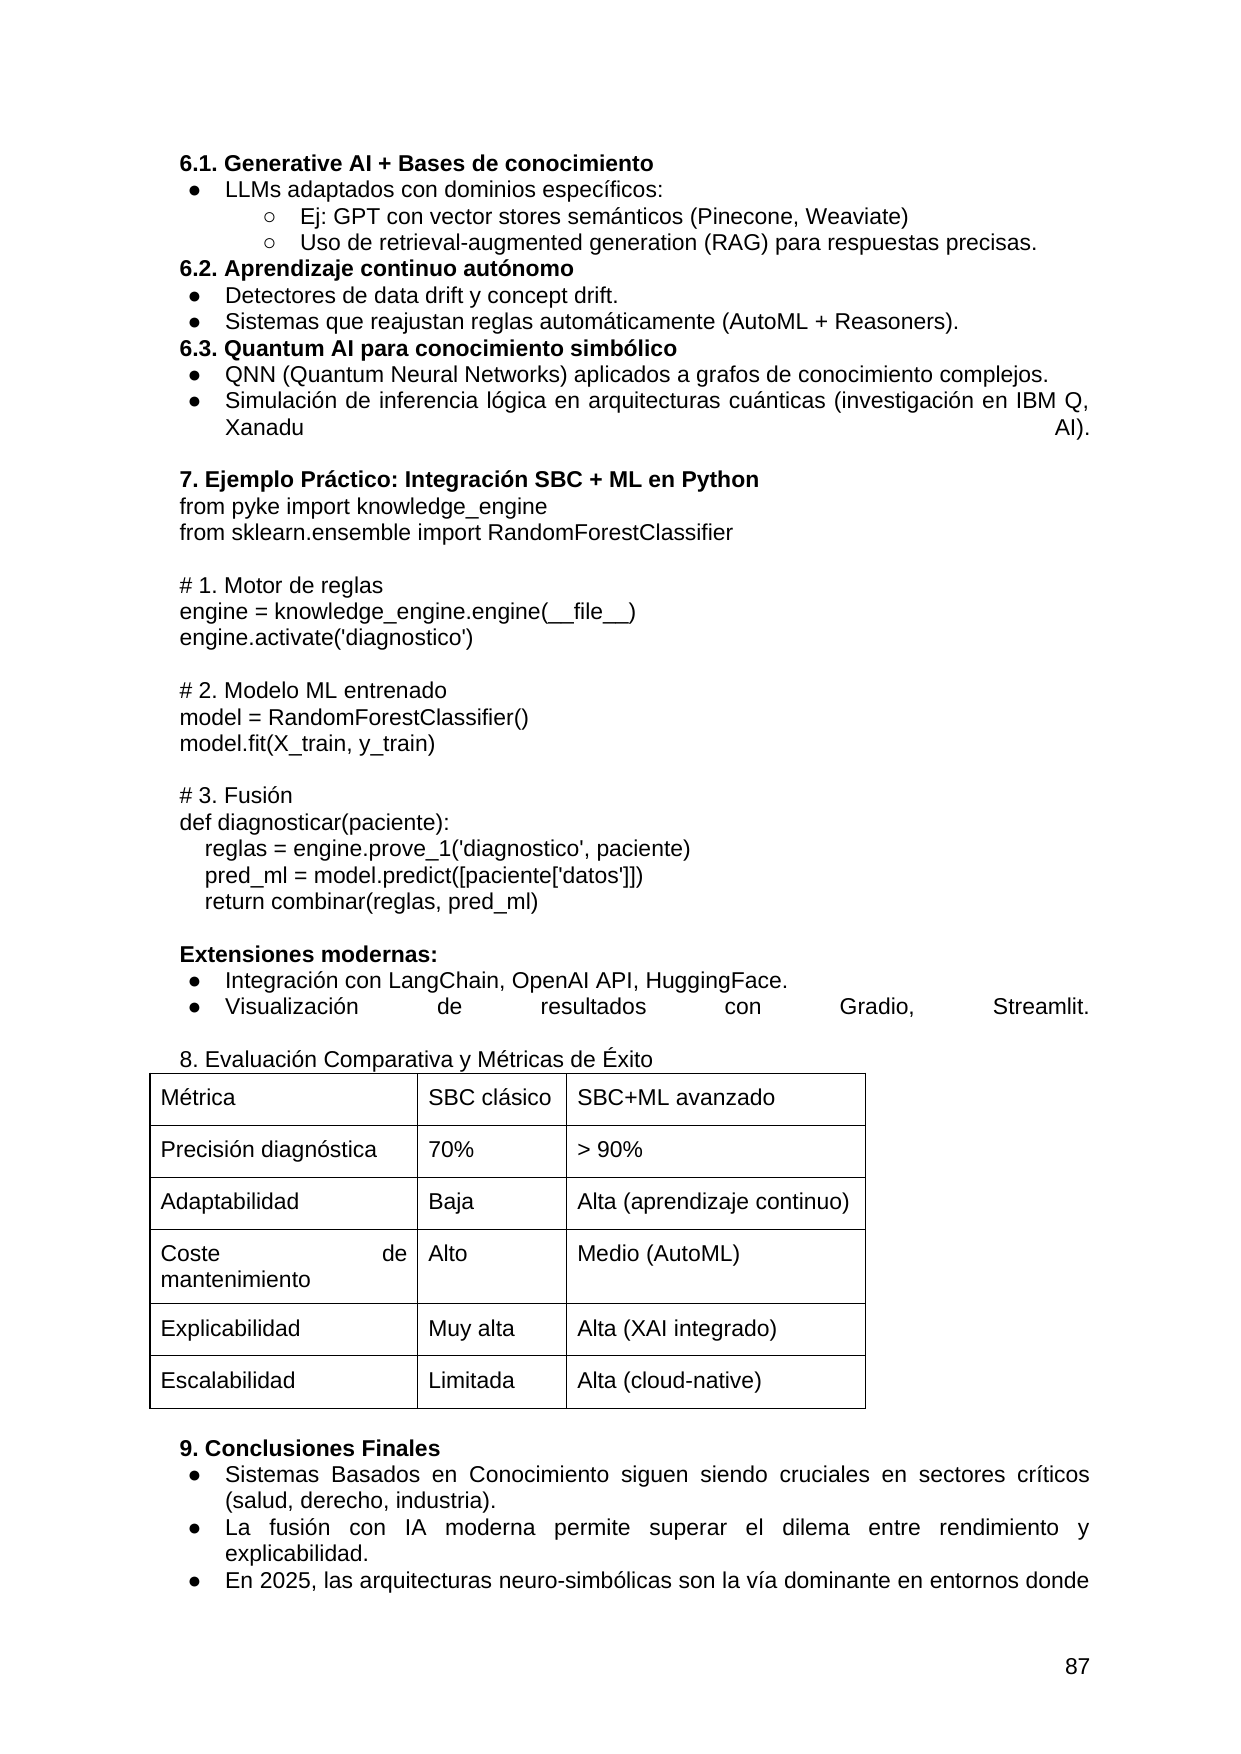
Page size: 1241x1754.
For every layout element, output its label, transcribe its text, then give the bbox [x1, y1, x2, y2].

table_header Métrica [151, 1074, 417, 1124]
table_cell 70% [418, 1126, 566, 1177]
text pred_ml = model.predict([paciente['datos']]) [179, 862, 1090, 888]
table_cell Precisión diagnóstica [151, 1126, 417, 1177]
table_cell Explicabilidad [151, 1304, 417, 1355]
table_cell > 90% [567, 1126, 865, 1177]
list Integración con LangChain, OpenAI API, HuggingFace. [187, 967, 1090, 993]
table_cell Alta (aprendizaje continuo) [567, 1178, 865, 1229]
text model = RandomForestClassifier() [179, 703, 1090, 730]
table_cell Medio (AutoML) [567, 1230, 865, 1303]
text from sklearn.ensemble import RandomForestClassifier [179, 519, 1090, 545]
text # 1. Motor de reglas [179, 572, 1090, 598]
table_cell Muy alta [418, 1304, 566, 1355]
list Visualización de resultados con Gradio, Streamlit. [187, 993, 1090, 1046]
table_cell Alto [418, 1230, 566, 1303]
text 6.3. Quantum AI para conocimiento simbólico [179, 334, 1090, 361]
text 9. Conclusiones Finales [179, 1435, 1090, 1461]
text reglas = engine.prove_1('diagnostico', paciente) [179, 835, 1090, 862]
table_cell Limitada [418, 1356, 566, 1407]
text from pyke import knowledge_engine [179, 493, 1090, 519]
text Extensiones modernas: [179, 941, 1090, 967]
table_cell Alta (cloud-native) [567, 1356, 865, 1407]
table_cell Baja [418, 1178, 566, 1229]
text return combinar(reglas, pred_ml) [179, 888, 1090, 914]
text def diagnosticar(paciente): [179, 809, 1090, 835]
text 8. Evaluación Comparativa y Métricas de Éxito [179, 1046, 1090, 1072]
list Uso de retrieval-augmented generation (RAG) para respuestas precisas. [262, 229, 1090, 255]
list Sistemas Basados en Conocimiento siguen siendo cruciales en sectores críticos (salud, derecho, industria). [187, 1461, 1090, 1514]
text 6.1. Generative AI + Bases de conocimiento [179, 150, 1090, 176]
text engine.activate('diagnostico') [179, 624, 1090, 651]
list Detectores de data drift y concept drift. [187, 282, 1090, 308]
list Ej: GPT con vector stores semánticos (Pinecone, Weaviate) [262, 203, 1090, 229]
list Simulación de inferencia lógica en arquitecturas cuánticas (investigación en IBM Q, Xanadu AI). [187, 387, 1090, 466]
text # 2. Modelo ML entrenado [179, 677, 1090, 703]
list LLMs adaptados con dominios específicos: [187, 176, 1090, 203]
text engine = knowledge_engine.engine(__file__) [179, 598, 1090, 624]
table_cell Adaptabilidad [151, 1178, 417, 1229]
table_header SBC clásico [418, 1074, 566, 1124]
table_header SBC+ML avanzado [567, 1074, 865, 1124]
text # 3. Fusión [179, 782, 1090, 809]
table_cell Alta (XAI integrado) [567, 1304, 865, 1355]
table_cell Escalabilidad [151, 1356, 417, 1407]
list QNN (Quantum Neural Networks) aplicados a grafos de conocimiento complejos. [187, 361, 1090, 387]
text model.fit(X_train, y_train) [179, 730, 1090, 756]
text 6.2. Aprendizaje continuo autónomo [179, 255, 1090, 282]
list Sistemas que reajustan reglas automáticamente (AutoML + Reasoners). [187, 308, 1090, 334]
text 7. Ejemplo Práctico: Integración SBC + ML en Python [179, 466, 1090, 493]
list En 2025, las arquitecturas neuro-simbólicas son la vía dominante en entornos donde [187, 1567, 1090, 1593]
list La fusión con IA moderna permite superar el dilema entre rendimiento y explicabilidad. [187, 1514, 1090, 1567]
table_cell Coste de mantenimiento [151, 1230, 417, 1303]
